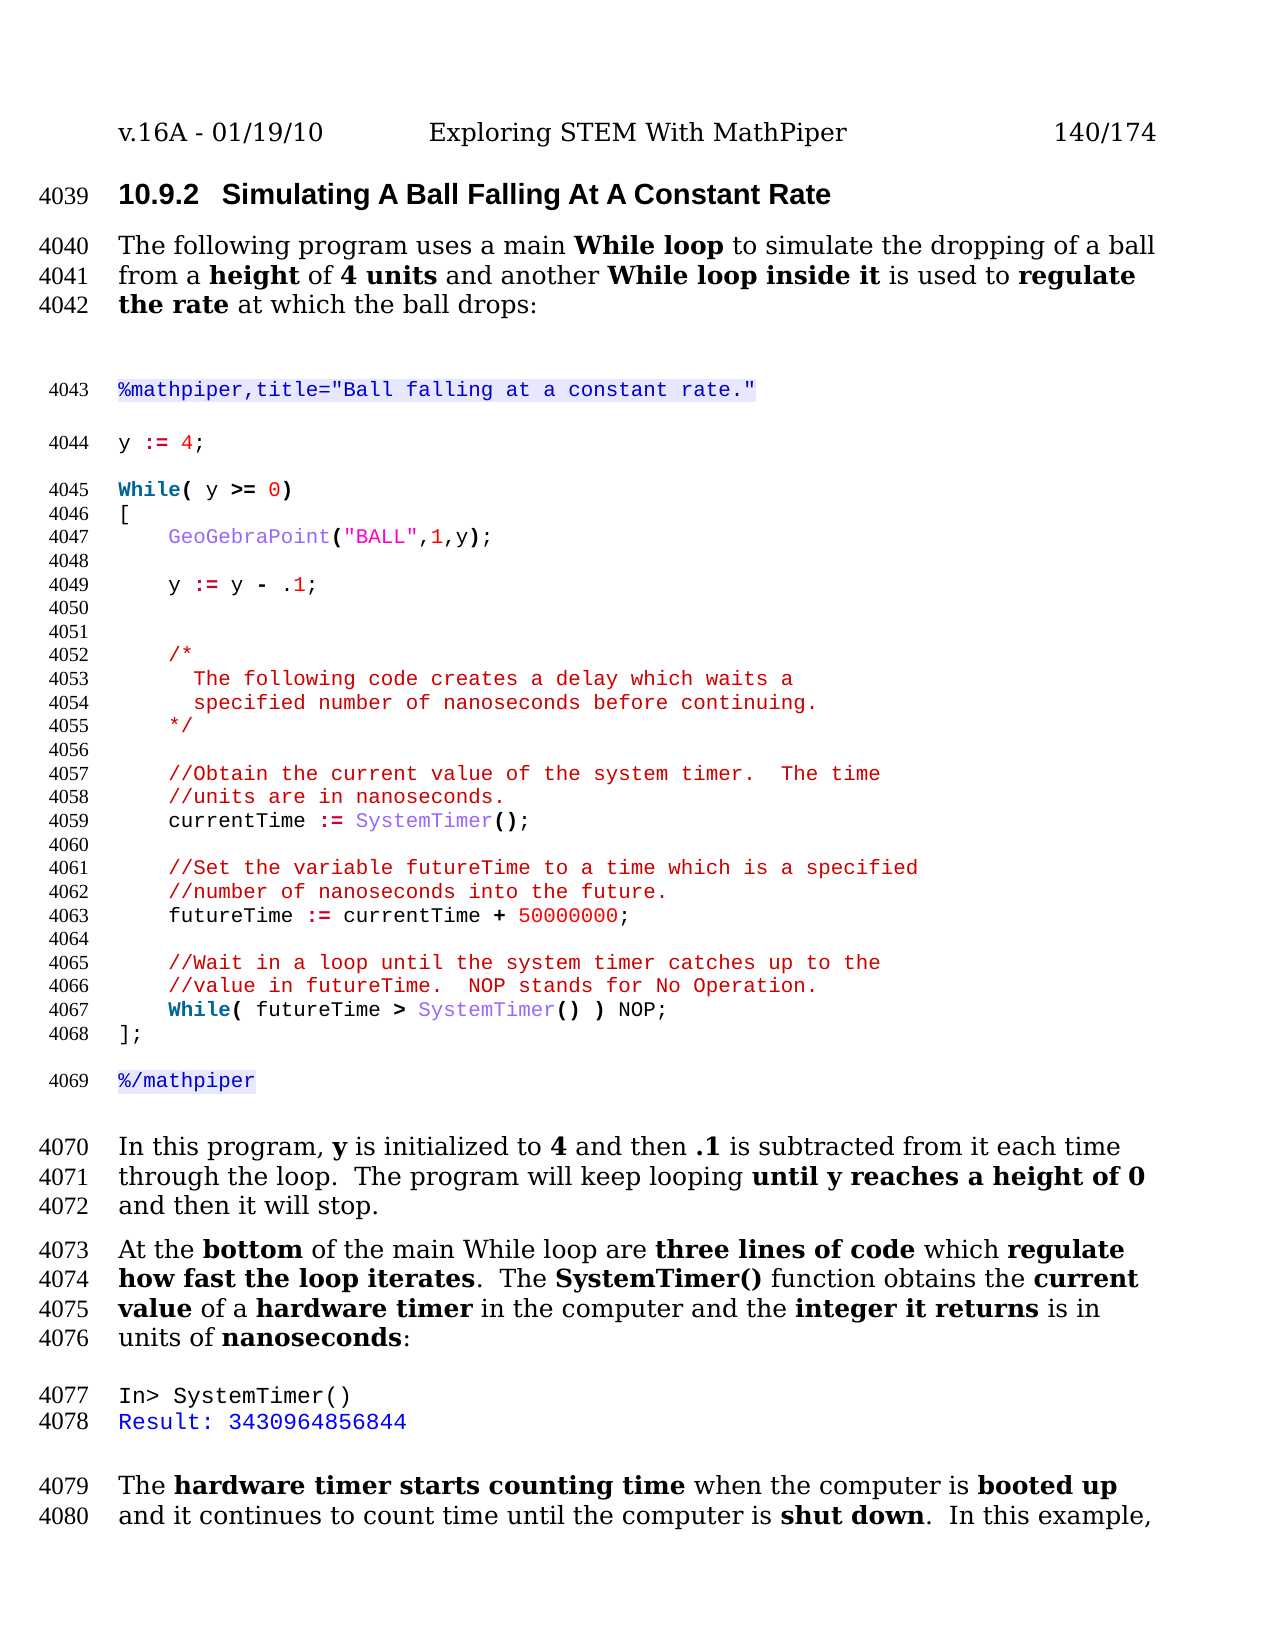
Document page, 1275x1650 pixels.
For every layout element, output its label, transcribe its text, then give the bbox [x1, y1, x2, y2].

text In this program, y is initialized to 4 and then .1 is subtracted from it each time through the loop. The program will keep looping until y reaches a height of 0 and then it will stop. [118, 1132, 1157, 1220]
text While( y >= 0) [118, 479, 1157, 503]
text //units are in nanoseconds. [118, 786, 1157, 810]
text //Obtain the current value of the system timer. The time [118, 763, 1157, 786]
text y := 4; [118, 432, 1157, 455]
text The hardware timer starts counting time when the computer is booted up and it continues to count time until the computer is shut down. In this example, [118, 1471, 1157, 1530]
text The following program uses a main While loop to simulate the dropping of a ball from a height of 4 units and another While loop inside it is used to regulate the rate at which the ball drops: [118, 231, 1157, 319]
text currentTime := SystemTimer(); [118, 810, 1157, 834]
text At the bottom of the main While loop are three lines of code which regulate how fast the loop iterates. The SystemTimer() function obtains the current value of a hardware timer in the computer and the integer it returns is in units of nanoseconds: [118, 1235, 1157, 1353]
text GeoGebraPoint("BALL",1,y); [118, 526, 1157, 550]
text %/mathpiper [118, 1070, 1157, 1094]
text In> SystemTimer() [118, 1384, 1157, 1411]
text futureTime := currentTime + 50000000; [118, 904, 1157, 928]
text specified number of nanoseconds before continuing. [118, 692, 1157, 715]
text While( futureTime > SystemTimer() ) NOP; [118, 999, 1157, 1023]
text The following code creates a delay which waits a [118, 668, 1157, 692]
text y := y - .1; [118, 573, 1157, 597]
text Result: 3430964856844 [118, 1411, 1157, 1436]
text //Set the variable futureTime to a time which is a specified [118, 857, 1157, 881]
text */ [118, 715, 1157, 739]
text //value in futureTime. NOP stands for No Operation. [118, 976, 1157, 999]
text [ [118, 503, 1157, 526]
text //number of nanoseconds into the future. [118, 881, 1157, 904]
text ]; [118, 1023, 1157, 1046]
text /* [118, 644, 1157, 668]
text //Wait in a loop until the system timer catches up to the [118, 952, 1157, 976]
subtitle Simulating A Ball Falling At A Constant Rate [118, 177, 1157, 210]
text %mathpiper,title="Ball falling at a constant rate." [118, 378, 1157, 402]
